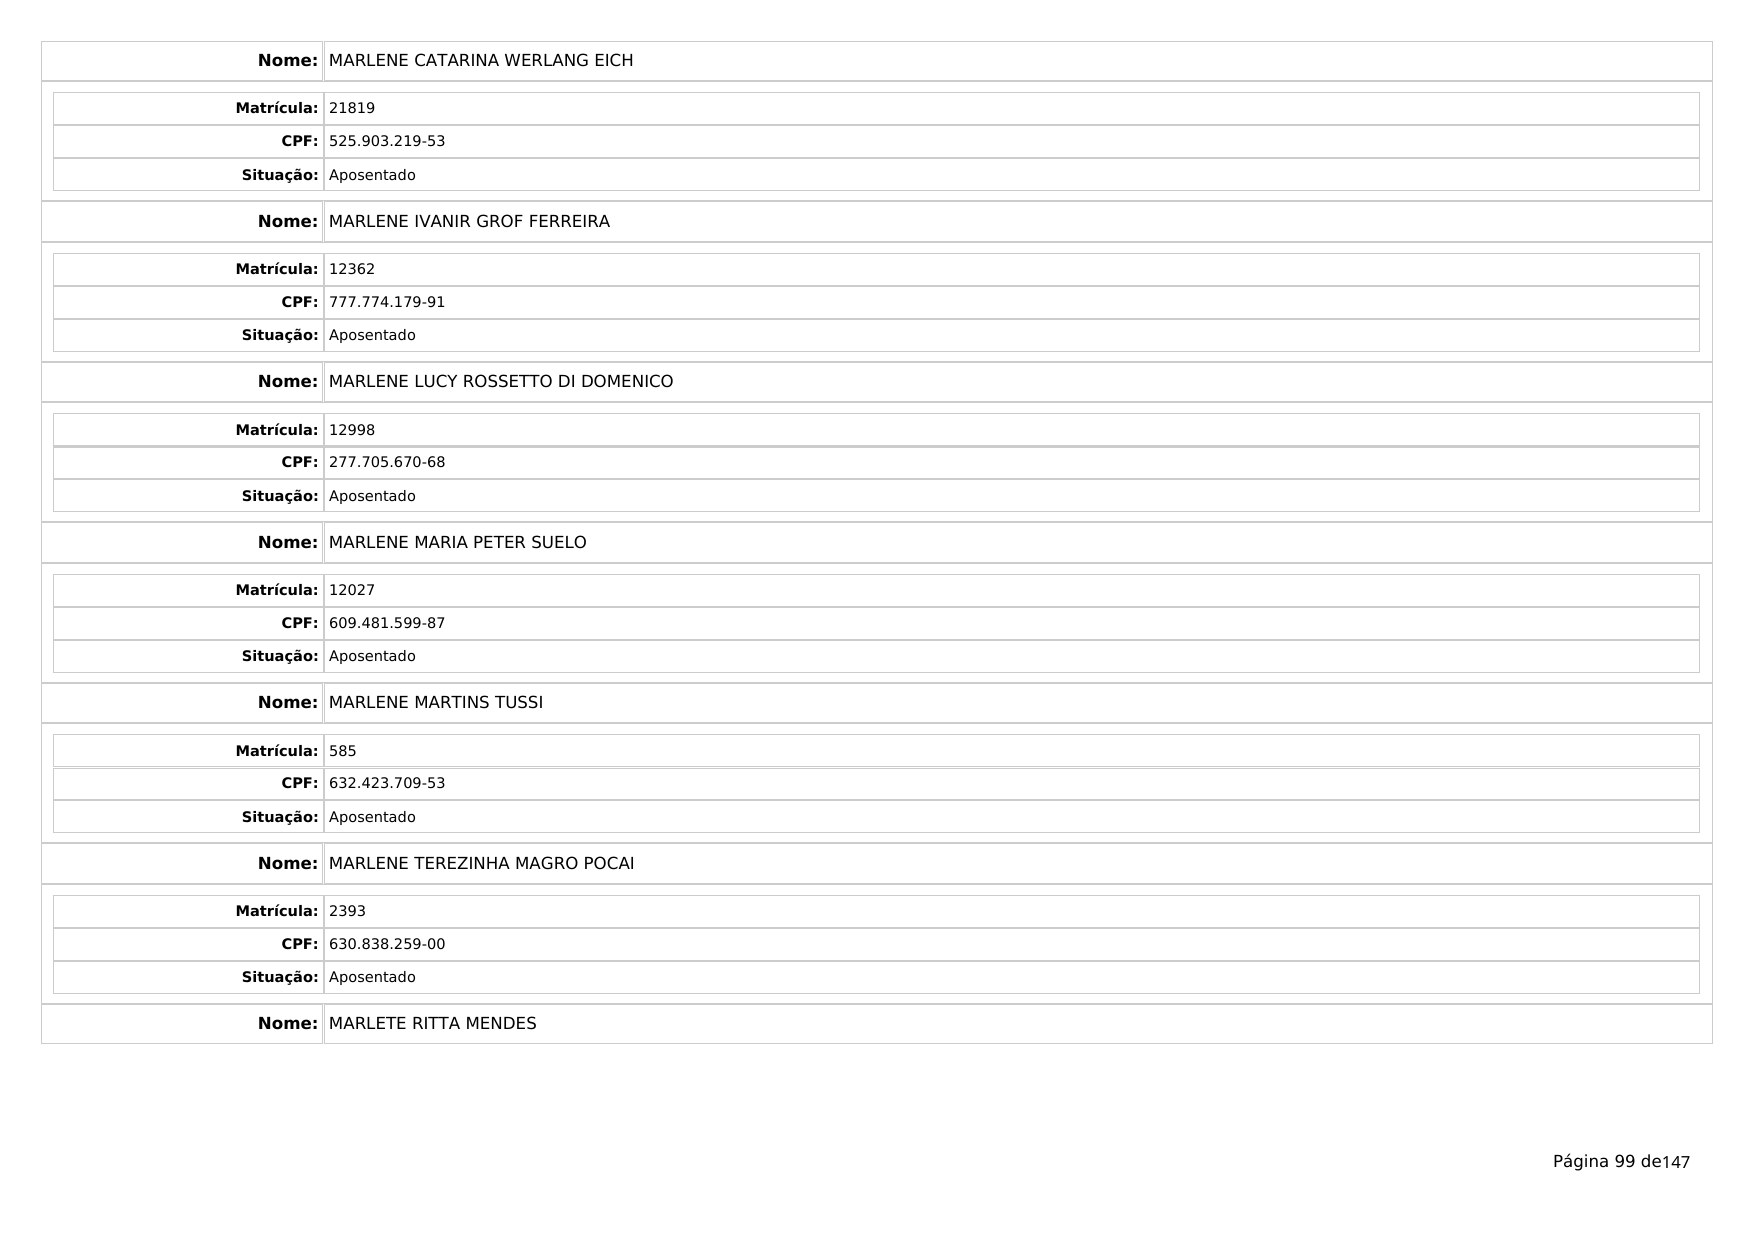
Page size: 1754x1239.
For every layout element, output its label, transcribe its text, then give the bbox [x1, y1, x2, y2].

table_header [46, 407, 53, 413]
table_cell [1708, 319, 1712, 352]
table_cell [0, 41, 41, 81]
table_cell [46, 800, 53, 833]
table_cell [42, 82, 1712, 200]
table_cell [324, 1044, 1531, 1142]
table_cell [0, 843, 41, 884]
table_header [324, 728, 1700, 734]
table_cell Situação: [54, 801, 323, 832]
table_cell MARLENE CATARINA WERLANG EICH [325, 42, 1712, 80]
table_header [324, 568, 1700, 574]
table_cell MARLENE IVANIR GROF FERREIRA [325, 202, 1712, 241]
table_cell [1713, 81, 1753, 201]
table_cell [42, 403, 1712, 521]
table_header [324, 407, 1700, 413]
table_cell [46, 961, 53, 994]
table_cell [1713, 723, 1753, 843]
table_header [0, 0, 41, 41]
table_cell [1713, 201, 1753, 242]
table_cell [46, 574, 53, 607]
table_cell 777.774.179-91 [325, 287, 1699, 318]
table_cell Aposentado [325, 962, 1699, 993]
table_cell [1531, 1044, 1662, 1142]
table_header [1700, 407, 1708, 413]
table_header [46, 247, 53, 253]
table_header [1700, 889, 1708, 895]
table_cell [1700, 92, 1708, 125]
table_cell [1708, 895, 1712, 928]
table_cell [1708, 607, 1712, 640]
table_cell [0, 242, 41, 362]
table_cell [46, 158, 53, 191]
table_cell [0, 201, 41, 242]
table_cell [1700, 574, 1708, 607]
table_cell 630.838.259-00 [325, 929, 1699, 960]
table_cell [1713, 563, 1753, 683]
table_cell Situação: [54, 480, 323, 511]
table_cell [41, 1044, 323, 1142]
table_header [46, 568, 53, 574]
table_cell [42, 724, 1712, 842]
table_cell [1700, 286, 1708, 319]
table_cell [1700, 928, 1708, 961]
table_cell [46, 895, 53, 928]
table_header [1713, 0, 1753, 41]
table_cell [1713, 1044, 1753, 1142]
table_cell 12362 [325, 254, 1699, 285]
table_cell Matrícula: [54, 414, 323, 445]
table_cell [1708, 446, 1712, 479]
table_cell [0, 683, 41, 723]
table_cell [1713, 402, 1753, 522]
table_cell [1700, 734, 1708, 767]
table_cell [0, 1004, 41, 1044]
table_header [53, 728, 324, 734]
table_cell Matrícula: [54, 896, 323, 927]
table_cell [1700, 768, 1708, 800]
table_cell Matrícula: [54, 93, 323, 124]
table_cell [1713, 1004, 1753, 1044]
table_cell [1708, 92, 1712, 125]
table_cell [1700, 607, 1708, 640]
table_cell [1700, 895, 1708, 928]
table_header [324, 86, 1700, 92]
table_cell 147 [1662, 1142, 1713, 1182]
table_cell [1700, 158, 1708, 191]
table_cell 12027 [325, 575, 1699, 606]
table_cell Matrícula: [54, 254, 323, 285]
table_header [41, 0, 323, 41]
table_header [1700, 728, 1708, 734]
table_cell [0, 402, 41, 522]
table_cell [1713, 41, 1753, 81]
table_cell [0, 884, 41, 1004]
table_cell [324, 1142, 1531, 1182]
table_cell CPF: [54, 448, 323, 478]
table_cell [1708, 768, 1712, 800]
table_cell Aposentado [325, 801, 1699, 832]
table_cell CPF: [54, 126, 323, 157]
table_cell Matrícula: [54, 735, 323, 766]
table_cell MARLETE RITTA MENDES [325, 1005, 1712, 1043]
table_header [1700, 568, 1708, 574]
table_cell [0, 522, 41, 563]
table_cell Nome: [42, 202, 322, 241]
table_cell [1708, 286, 1712, 319]
table_cell [1700, 640, 1708, 673]
table_cell 525.903.219-53 [325, 126, 1699, 157]
table_cell Página 99 de [1531, 1142, 1662, 1182]
table_cell [1708, 253, 1712, 286]
table_cell [42, 885, 1712, 1003]
table_cell Matrícula: [54, 575, 323, 606]
table_cell [0, 1044, 41, 1142]
table_cell [1700, 319, 1708, 352]
table_cell [46, 319, 53, 352]
table_cell [42, 564, 1712, 682]
table_header [324, 247, 1700, 253]
table_cell [1708, 125, 1712, 158]
table_header [324, 889, 1700, 895]
table_cell [1700, 253, 1708, 286]
table_cell [1713, 522, 1753, 563]
table_cell [46, 446, 53, 479]
table_cell [1708, 479, 1712, 512]
table_cell [46, 734, 53, 767]
table_header [53, 247, 324, 253]
table_cell [46, 413, 53, 446]
table_cell [0, 563, 41, 683]
table_cell [1713, 683, 1753, 723]
table_cell [1700, 961, 1708, 994]
table_header [1531, 0, 1662, 41]
table_cell Situação: [54, 641, 323, 672]
table_header [1700, 86, 1708, 92]
table_cell Aposentado [325, 480, 1699, 511]
table_cell Nome: [42, 363, 322, 401]
table_cell [1708, 928, 1712, 961]
table_cell [1700, 413, 1708, 446]
table_cell Situação: [54, 962, 323, 993]
table_cell 609.481.599-87 [325, 608, 1699, 639]
table_cell 2393 [325, 896, 1699, 927]
table_cell 12998 [325, 414, 1699, 445]
table_cell [1713, 242, 1753, 362]
table_cell 585 [325, 735, 1699, 766]
table_header [53, 568, 324, 574]
table_header [53, 889, 324, 895]
table_cell [41, 1142, 323, 1182]
table_cell [46, 768, 53, 800]
table_header [1662, 0, 1713, 41]
table_header [46, 889, 53, 895]
table_cell [1700, 479, 1708, 512]
table_cell Nome: [42, 42, 322, 80]
table_cell Aposentado [325, 641, 1699, 672]
table_cell [46, 125, 53, 158]
table_header [46, 728, 53, 734]
table_cell [46, 92, 53, 125]
table_cell [46, 286, 53, 319]
table_header [1700, 247, 1708, 253]
table_cell MARLENE LUCY ROSSETTO DI DOMENICO [325, 363, 1712, 401]
table_cell [1708, 158, 1712, 191]
table_cell MARLENE TEREZINHA MAGRO POCAI [325, 844, 1712, 883]
table_cell [0, 81, 41, 201]
table_cell [46, 640, 53, 673]
table_cell [1700, 125, 1708, 158]
table_cell [1700, 800, 1708, 833]
table_header [324, 0, 1531, 41]
table_cell CPF: [54, 929, 323, 960]
table_cell Nome: [42, 844, 322, 883]
table_cell Situação: [54, 159, 323, 190]
table_cell 632.423.709-53 [325, 769, 1699, 799]
table_cell [0, 1142, 41, 1182]
table_header [53, 407, 324, 413]
table_cell [1700, 446, 1708, 479]
table_cell [1708, 800, 1712, 833]
table_cell 277.705.670-68 [325, 448, 1699, 478]
table_cell Nome: [42, 1005, 322, 1043]
table_cell 21819 [325, 93, 1699, 124]
table_cell Aposentado [325, 159, 1699, 190]
table_cell [0, 362, 41, 402]
table_cell Nome: [42, 523, 322, 562]
table_cell [46, 607, 53, 640]
table_cell [46, 928, 53, 961]
table_cell [1713, 1142, 1753, 1182]
table_cell Situação: [54, 320, 323, 351]
table_cell [46, 479, 53, 512]
table_cell MARLENE MARTINS TUSSI [325, 684, 1712, 722]
table_header [53, 86, 324, 92]
table_cell [1713, 362, 1753, 402]
table_cell CPF: [54, 608, 323, 639]
table_cell [1708, 574, 1712, 607]
table_cell [1713, 884, 1753, 1004]
table_header [46, 86, 53, 92]
table_cell [42, 243, 1712, 361]
table_cell [1708, 640, 1712, 673]
table_cell [0, 723, 41, 843]
table_cell [1708, 961, 1712, 994]
table_cell [46, 253, 53, 286]
table_cell [1708, 413, 1712, 446]
table_cell [1713, 843, 1753, 884]
table_cell Aposentado [325, 320, 1699, 351]
table_cell [1662, 1044, 1713, 1142]
table_cell [1708, 734, 1712, 767]
table_cell MARLENE MARIA PETER SUELO [325, 523, 1712, 562]
table_cell CPF: [54, 769, 323, 799]
table_cell CPF: [54, 287, 323, 318]
table_cell Nome: [42, 684, 322, 722]
